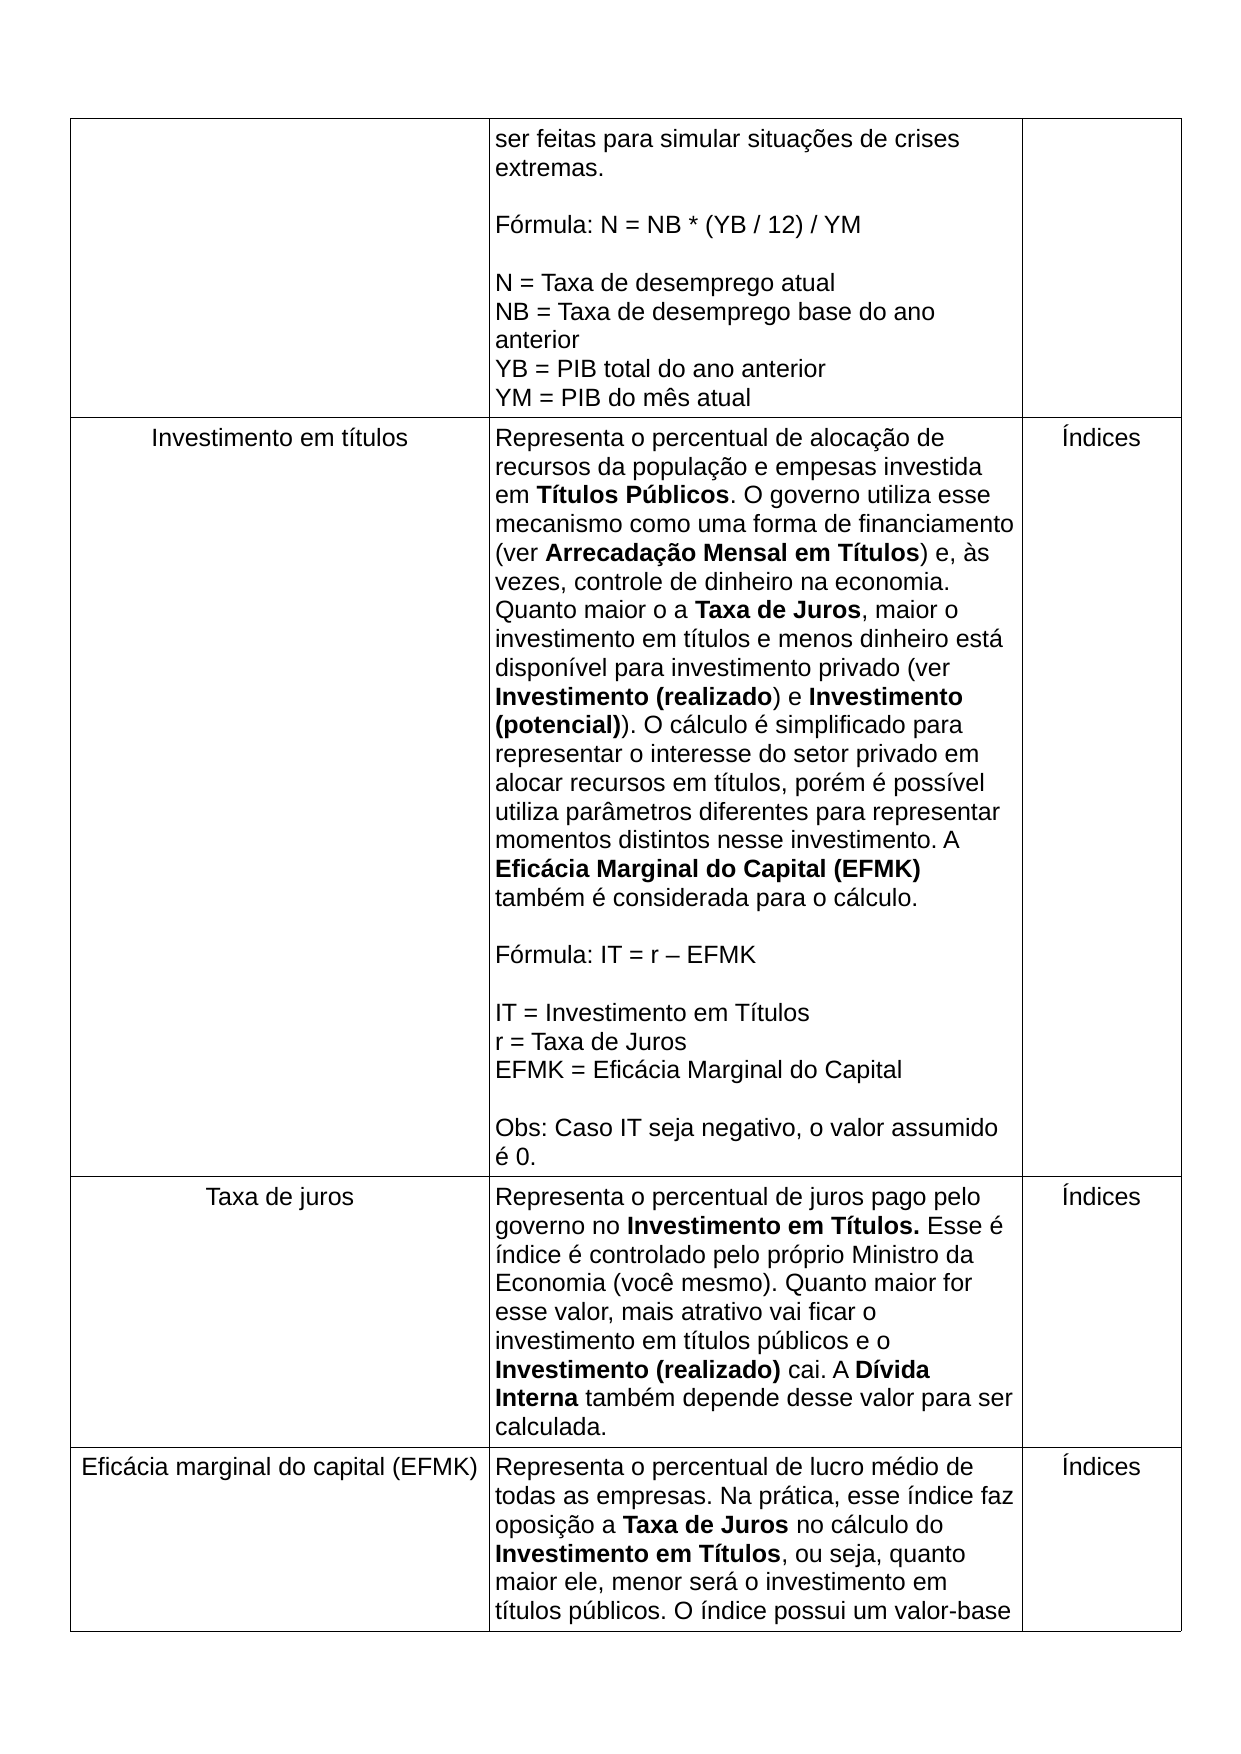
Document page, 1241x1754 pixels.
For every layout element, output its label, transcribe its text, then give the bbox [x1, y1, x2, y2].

table_cell Representa o percentual de juros pago pelo governo no Investimento em Títulos. Esse é índice é controlado pelo próprio Ministro da Economia (você mesmo). Quanto maior for esse valor, mais atrativo vai ficar o investimento em títulos públicos e o Investimento (realizado) cai. A Dívida Interna também depende desse valor para ser calculada. [490, 1177, 1022, 1447]
table_cell [1023, 119, 1181, 417]
table_cell [71, 119, 489, 417]
table_cell Índices [1023, 1448, 1181, 1631]
table_cell Índices [1023, 1177, 1181, 1447]
table_cell Índices [1023, 418, 1181, 1176]
table_cell Investimento em títulos [71, 418, 489, 1176]
table_cell Representa o percentual de alocação de recursos da população e empesas investida em Títulos Públicos. O governo utiliza esse mecanismo como uma forma de financiamento (ver Arrecadação Mensal em Títulos) e, às vezes, controle de dinheiro na economia. Quanto maior o a Taxa de Juros, maior o investimento em títulos e menos dinheiro está disponível para investimento privado (ver Investimento (realizado) e Investimento (potencial)). O cálculo é simplificado para representar o interesse do setor privado em alocar recursos em títulos, porém é possível utiliza parâmetros diferentes para representar momentos distintos nesse investimento. A Eficácia Marginal do Capital (EFMK) também é considerada para o cálculo. Fórmula: IT = r – EFMK IT = Investimento em Títulos r = Taxa de Juros EFMK = Eficácia Marginal do Capital Obs: Caso IT seja negativo, o valor assumido é 0. [490, 418, 1022, 1176]
table_cell Eficácia marginal do capital (EFMK) [71, 1448, 489, 1631]
table_cell ser feitas para simular situações de crises extremas. Fórmula: N = NB * (YB / 12) / YM N = Taxa de desemprego atual NB = Taxa de desemprego base do ano anterior YB = PIB total do ano anterior YM = PIB do mês atual [490, 119, 1022, 417]
table_cell Representa o percentual de lucro médio de todas as empresas. Na prática, esse índice faz oposição a Taxa de Juros no cálculo do Investimento em Títulos, ou seja, quanto maior ele, menor será o investimento em títulos públicos. O índice possui um valor-base [490, 1448, 1022, 1631]
table_cell Taxa de juros [71, 1177, 489, 1447]
